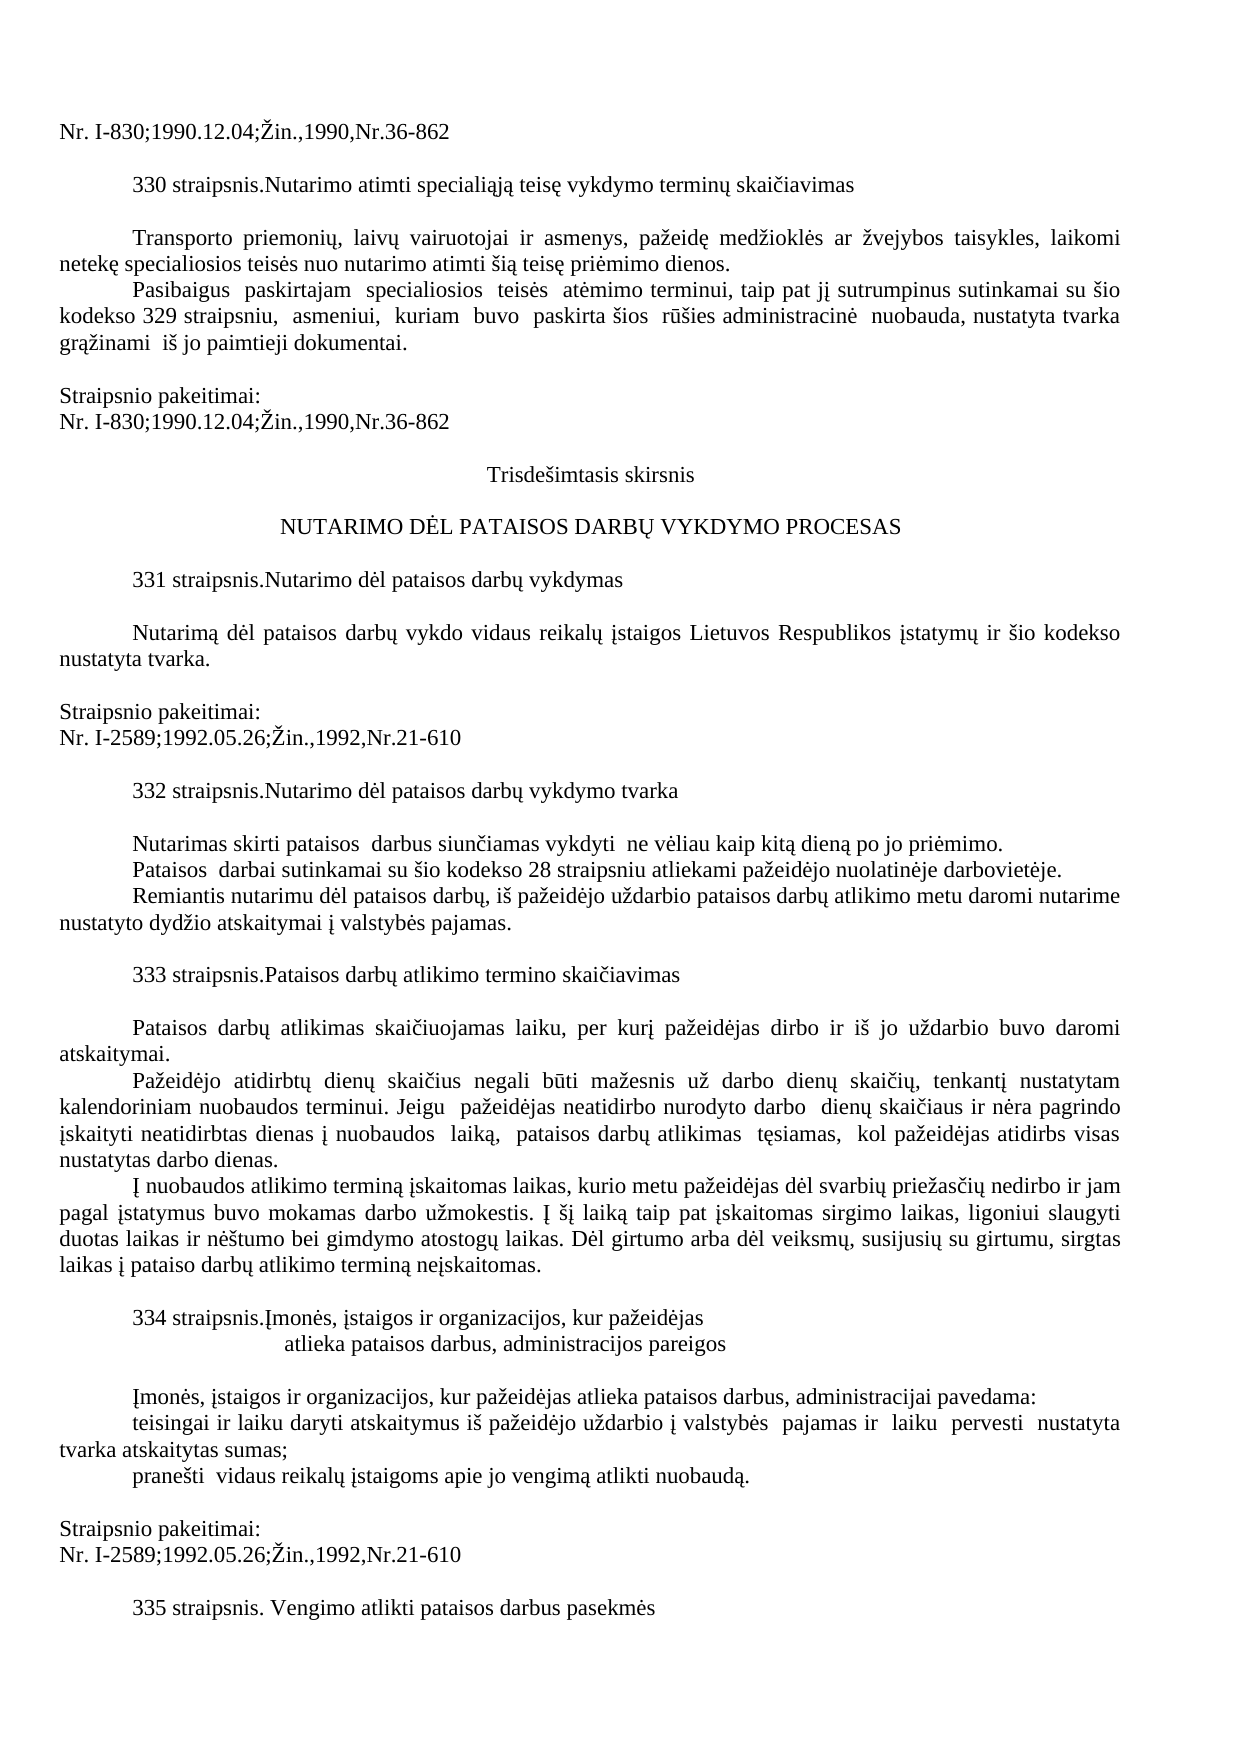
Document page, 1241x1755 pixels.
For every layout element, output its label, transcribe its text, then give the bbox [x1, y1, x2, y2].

text Nutarimas skirti pataisos darbus siunčiamas vykdyti ne vėliau kaip kitą dieną po jo priėmimo. [59, 830, 1122, 856]
text 335 straipsnis. Vengimo atlikti pataisos darbus pasekmės [59, 1594, 1122, 1620]
text 331 straipsnis.Nutarimo dėl pataisos darbų vykdymas [59, 566, 1122, 592]
text 333 straipsnis.Pataisos darbų atlikimo termino skaičiavimas [59, 961, 1122, 988]
text Remiantis nutarimu dėl pataisos darbų, iš pažeidėjo uždarbio pataisos darbų atlikimo metu daromi nutarime nustatyto dydžio atskaitymai į valstybės pajamas. [59, 882, 1122, 935]
text Straipsnio pakeitimai: [59, 1515, 1122, 1541]
text teisingai ir laiku daryti atskaitymus iš pažeidėjo uždarbio į valstybės pajamas ir laiku pervesti nustatyta tvarka atskaitytas sumas; [59, 1409, 1122, 1462]
text NUTARIMO DĖL PATAISOS DARBŲ VYKDYMO PROCESAS [59, 513, 1122, 540]
text Nr. I-830;1990.12.04;Žin.,1990,Nr.36-862 [59, 118, 1122, 144]
text 330 straipsnis.Nutarimo atimti specialiąją teisę vykdymo terminų skaičiavimas [59, 171, 1122, 197]
text Pataisos darbai sutinkamai su šio kodekso 28 straipsniu atliekami pažeidėjo nuolatinėje darbovietėje. [59, 856, 1122, 882]
text Nr. I-2589;1992.05.26;Žin.,1992,Nr.21-610 [59, 724, 1122, 751]
text Įmonės, įstaigos ir organizacijos, kur pažeidėjas atlieka pataisos darbus, administracijai pavedama: [59, 1383, 1122, 1409]
text atlieka pataisos darbus, administracijos pareigos [59, 1330, 1122, 1357]
text Nutarimą dėl pataisos darbų vykdo vidaus reikalų įstaigos Lietuvos Respublikos įstatymų ir šio kodekso nustatyta tvarka. [59, 619, 1122, 672]
text Pasibaigus paskirtajam specialiosios teisės atėmimo terminui, taip pat jį sutrumpinus sutinkamai su šio kodekso 329 straipsniu, asmeniui, kuriam buvo paskirta šios rūšies administracinė nuobauda, nustatyta tvarka grąžinami iš jo paimtieji dokumentai. [59, 276, 1122, 355]
text Straipsnio pakeitimai: [59, 382, 1122, 408]
text Pataisos darbų atlikimas skaičiuojamas laiku, per kurį pažeidėjas dirbo ir iš jo uždarbio buvo daromi atskaitymai. [59, 1014, 1122, 1067]
text Pažeidėjo atidirbtų dienų skaičius negali būti mažesnis už darbo dienų skaičių, tenkantį nustatytam kalendoriniam nuobaudos terminui. Jeigu pažeidėjas neatidirbo nurodyto darbo dienų skaičiaus ir nėra pagrindo įskaityti neatidirbtas dienas į nuobaudos laiką, pataisos darbų atlikimas tęsiamas, kol pažeidėjas atidirbs visas nustatytas darbo dienas. [59, 1067, 1122, 1172]
text Straipsnio pakeitimai: [59, 698, 1122, 724]
text 332 straipsnis.Nutarimo dėl pataisos darbų vykdymo tvarka [59, 777, 1122, 803]
text Nr. I-830;1990.12.04;Žin.,1990,Nr.36-862 [59, 408, 1122, 434]
text 334 straipsnis.Įmonės, įstaigos ir organizacijos, kur pažeidėjas [59, 1304, 1122, 1330]
text pranešti vidaus reikalų įstaigoms apie jo vengimą atlikti nuobaudą. [59, 1462, 1122, 1488]
text Į nuobaudos atlikimo terminą įskaitomas laikas, kurio metu pažeidėjas dėl svarbių priežasčių nedirbo ir jam pagal įstatymus buvo mokamas darbo užmokestis. Į šį laiką taip pat įskaitomas sirgimo laikas, ligoniui slaugyti duotas laikas ir nėštumo bei gimdymo atostogų laikas. Dėl girtumo arba dėl veiksmų, susijusių su girtumu, sirgtas laikas į pataiso darbų atlikimo terminą neįskaitomas. [59, 1172, 1122, 1278]
text Nr. I-2589;1992.05.26;Žin.,1992,Nr.21-610 [59, 1541, 1122, 1568]
text Trisdešimtasis skirsnis [59, 461, 1122, 487]
text Transporto priemonių, laivų vairuotojai ir asmenys, pažeidę medžioklės ar žvejybos taisykles, laikomi netekę specialiosios teisės nuo nutarimo atimti šią teisę priėmimo dienos. [59, 223, 1122, 276]
